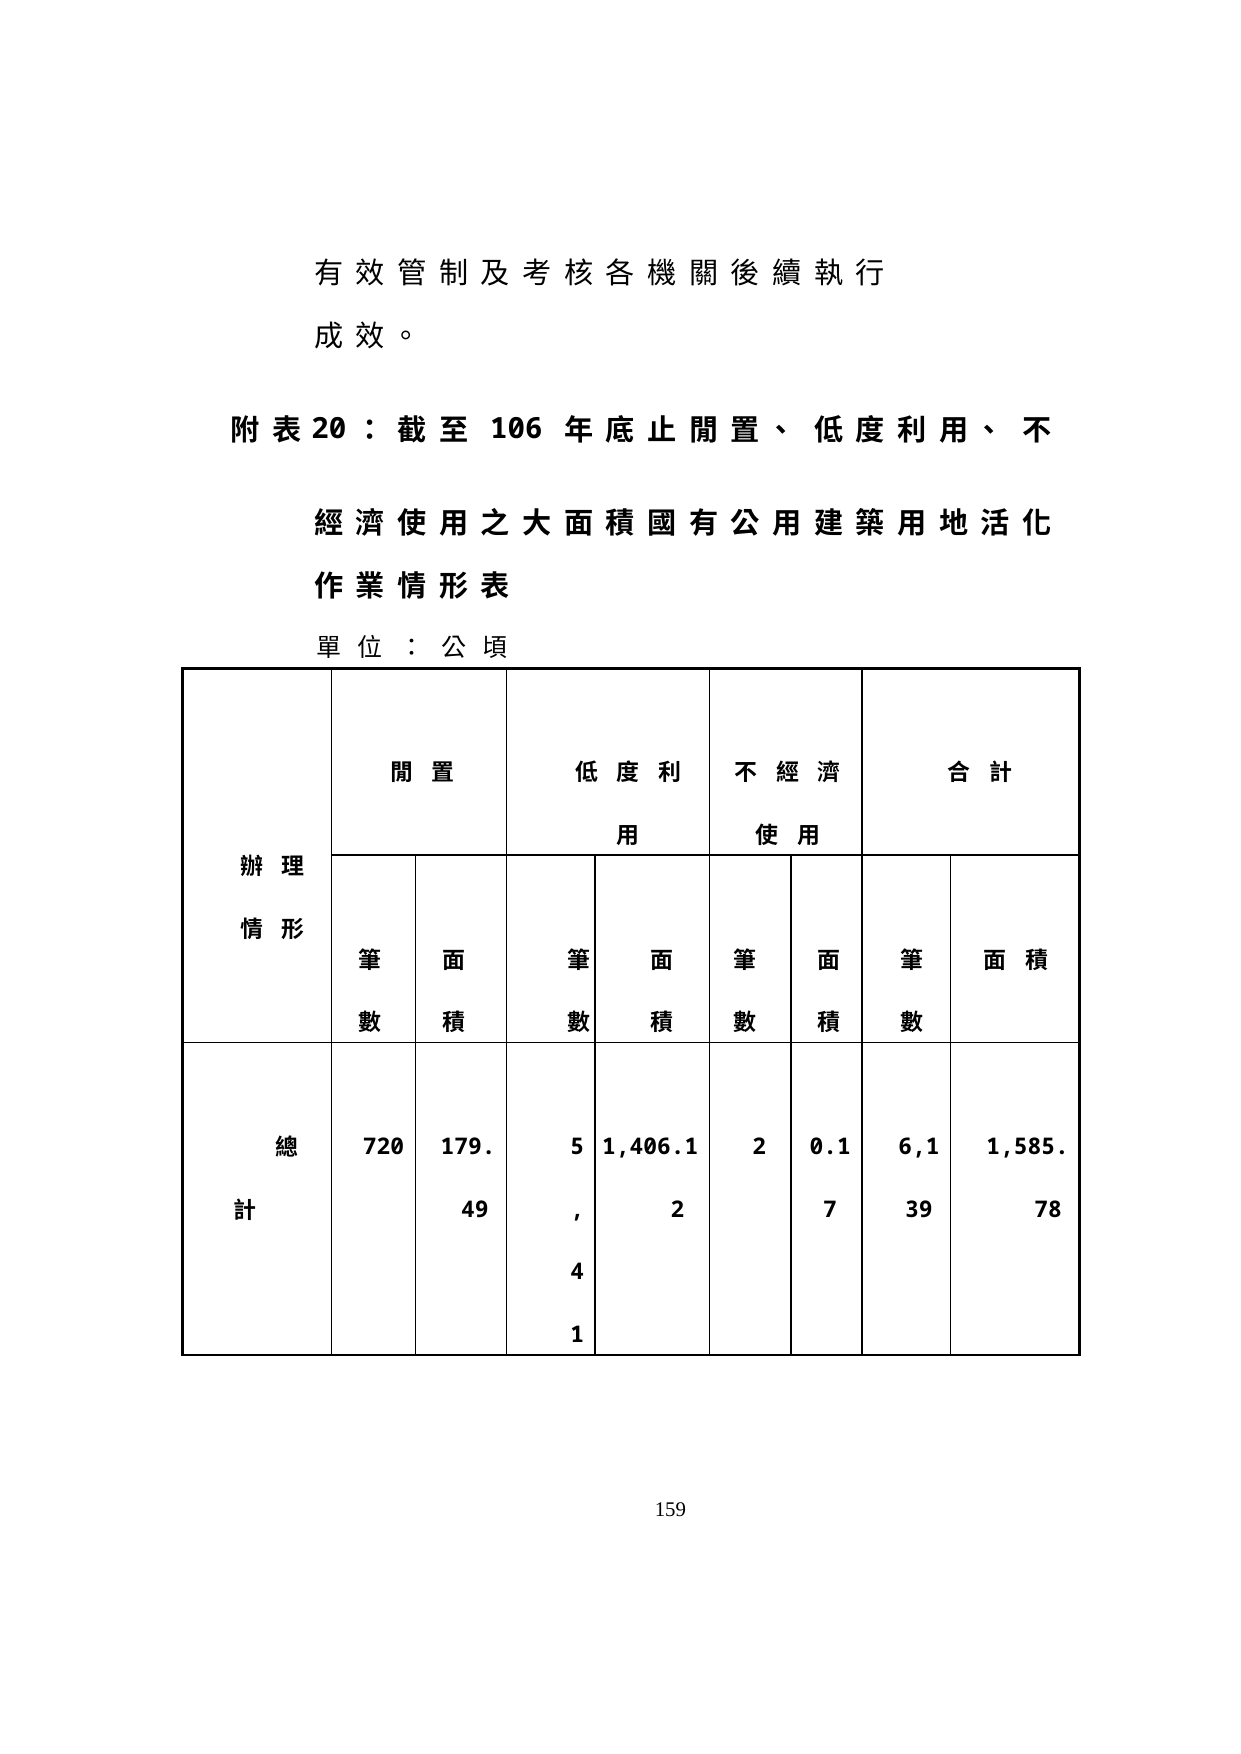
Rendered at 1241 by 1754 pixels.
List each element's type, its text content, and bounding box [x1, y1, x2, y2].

table_cell 2 [710, 1043, 790, 1354]
table_cell 720 [332, 1043, 415, 1354]
text 有效管制及考核各機關後續執行成效。 [271, 229, 1058, 354]
table_header 低度利用 [507, 670, 709, 854]
table_cell 筆數 [332, 856, 415, 1042]
table_cell 筆數 [710, 856, 790, 1042]
table_header 閒置 [332, 670, 506, 854]
table_header 不經濟使用 [710, 670, 861, 854]
table_cell 1,406.12 [596, 1043, 709, 1354]
table_cell 面積 [792, 856, 861, 1042]
table_cell 總 計 [184, 1043, 331, 1354]
text 附表20：截至106年底止閒置、低度利用、不經濟使用之大面積國有公用建築用地活化作業情形表 單位：公頃 [186, 354, 1058, 667]
table_cell 1,585.78 [951, 1043, 1078, 1354]
table_cell 6,139 [863, 1043, 950, 1354]
table_cell 5,41 [507, 1043, 594, 1354]
table_header 辦理情形 [184, 670, 331, 1042]
table_cell 筆數 [507, 856, 594, 1042]
table_cell 筆數 [863, 856, 950, 1042]
table_cell 0.17 [792, 1043, 861, 1354]
table_cell 179.49 [416, 1043, 506, 1354]
table_cell 面積 [596, 856, 709, 1042]
table_header 合計 [863, 670, 1078, 854]
table_cell 面積 [951, 856, 1078, 1042]
table_cell 面積 [416, 856, 506, 1042]
